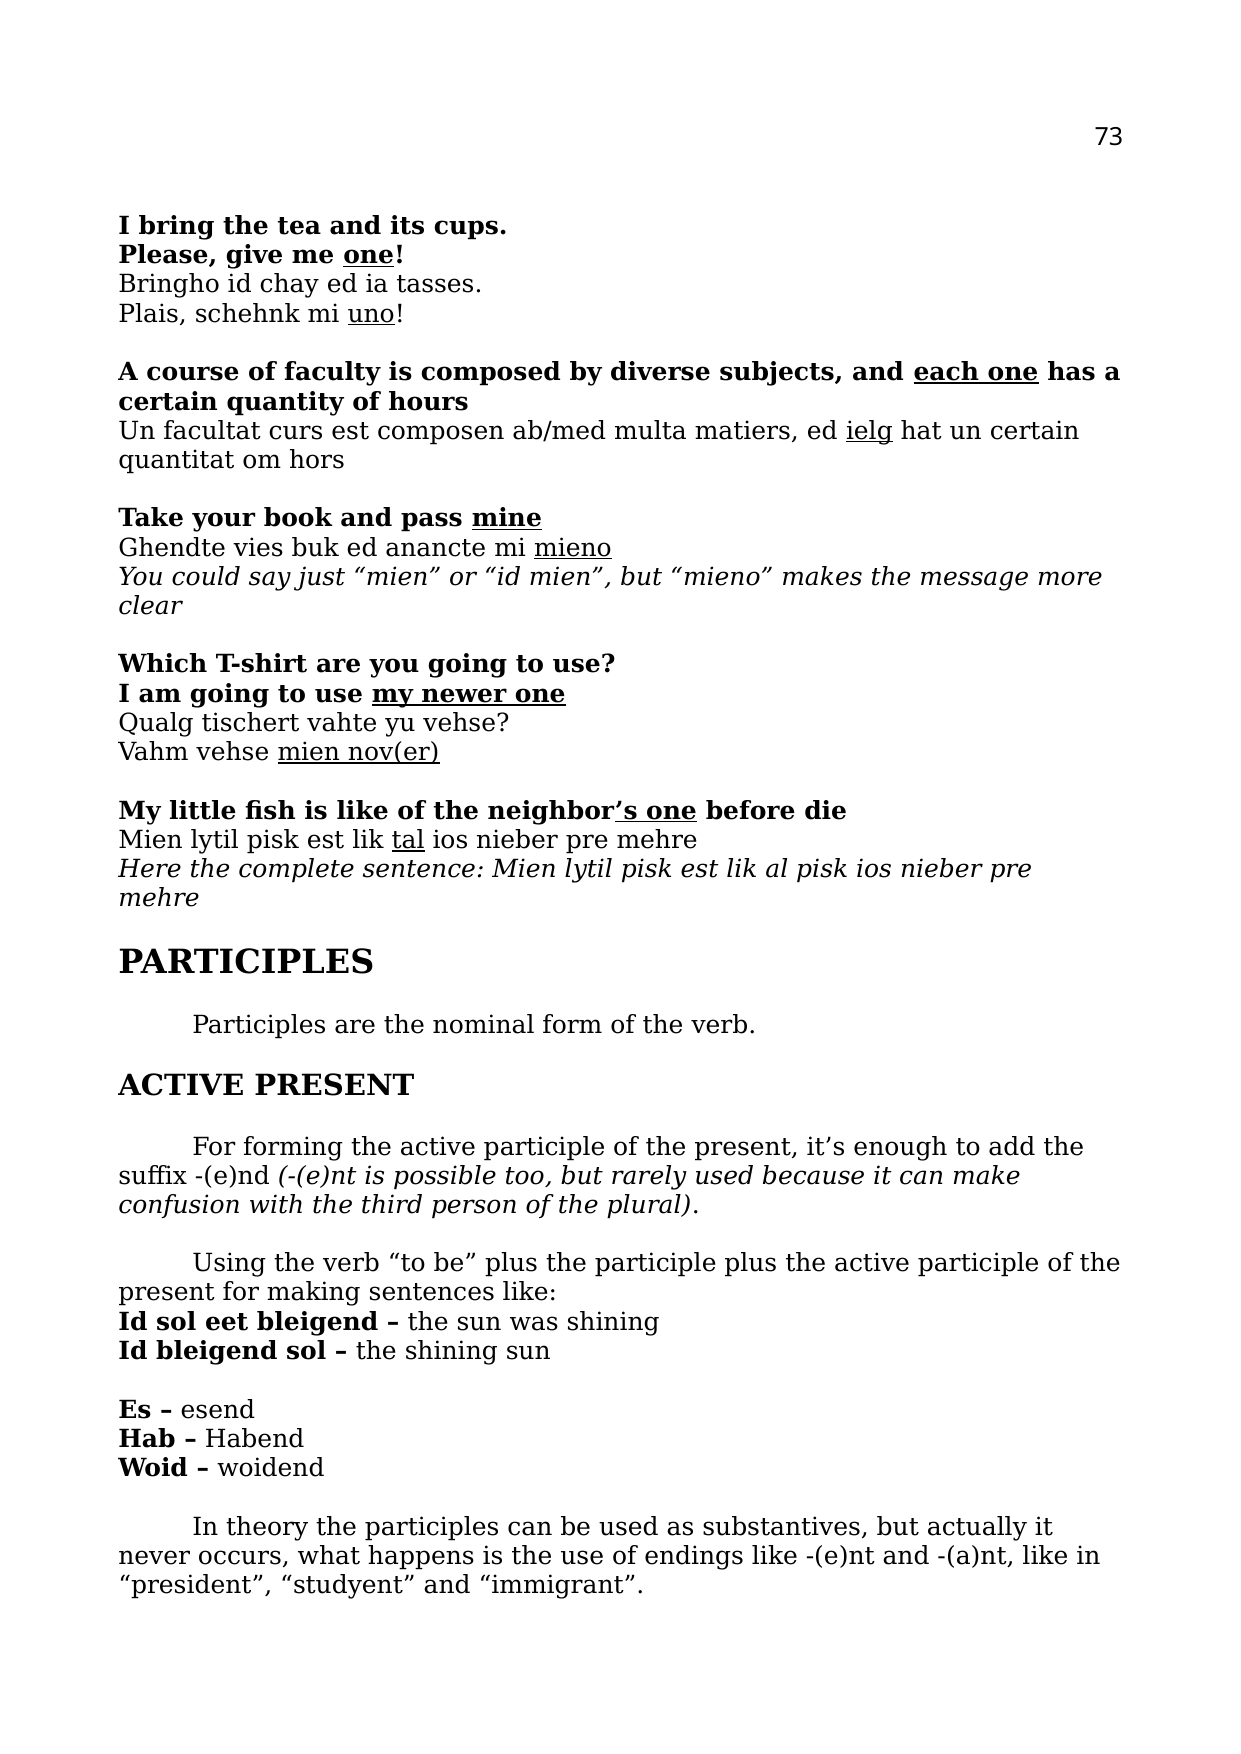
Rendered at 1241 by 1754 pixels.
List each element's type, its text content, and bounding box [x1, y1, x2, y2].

text Take your book and pass mine [118, 503, 1123, 533]
text Id bleigend sol – the shining sun [118, 1336, 1123, 1366]
text Using the verb “to be” plus the participle plus the active participle of the present for making sentences like: [118, 1248, 1123, 1307]
text Vahm vehse mien nov(er) [118, 737, 1123, 766]
text Bringho id chay ed ia tasses. [118, 269, 1123, 299]
text Please, give me one! [118, 240, 1123, 269]
text You could say just “mien” or “id mien”, but “mieno” makes the message more clear [118, 562, 1123, 620]
text Es – esend [118, 1395, 1123, 1424]
text Ghendte vies buk ed anancte mi mieno [118, 533, 1123, 562]
text Which T-shirt are you going to use? [118, 649, 1123, 679]
text My little fish is like of the neighbor’s one before die [118, 796, 1123, 825]
text For forming the active participle of the present, it’s enough to add the suffix -(e)nd (-(e)nt is possible too, but rarely used because it can make confusion with the third person of the plural). [118, 1132, 1123, 1219]
text Mien lytil pisk est lik tal ios nieber pre mehre [118, 825, 1123, 854]
subtitle PARTICIPLES [118, 942, 1123, 981]
text A course of faculty is composed by diverse subjects, and each one has a certain quantity of hours [118, 357, 1123, 416]
text Hab – Habend [118, 1424, 1123, 1453]
text Qualg tischert vahte yu vehse? [118, 708, 1123, 737]
text I am going to use my newer one [118, 679, 1123, 708]
text Participles are the nominal form of the verb. [118, 1010, 1123, 1039]
text I bring the tea and its cups. [118, 211, 1123, 240]
text Here the complete sentence: Mien lytil pisk est lik al pisk ios nieber pre mehre [118, 854, 1123, 912]
text Plais, schehnk mi uno! [118, 299, 1123, 328]
subtitle ACTIVE PRESENT [118, 1068, 1123, 1103]
text Woid – woidend [118, 1453, 1123, 1483]
text Un facultat curs est composen ab/med multa matiers, ed ielg hat un certain quantitat om hors [118, 416, 1123, 474]
text Id sol eet bleigend – the sun was shining [118, 1307, 1123, 1336]
text In theory the participles can be used as substantives, but actually it never occurs, what happens is the use of endings like -(e)nt and -(a)nt, like in “president”, “studyent” and “immigrant”. [118, 1512, 1123, 1599]
